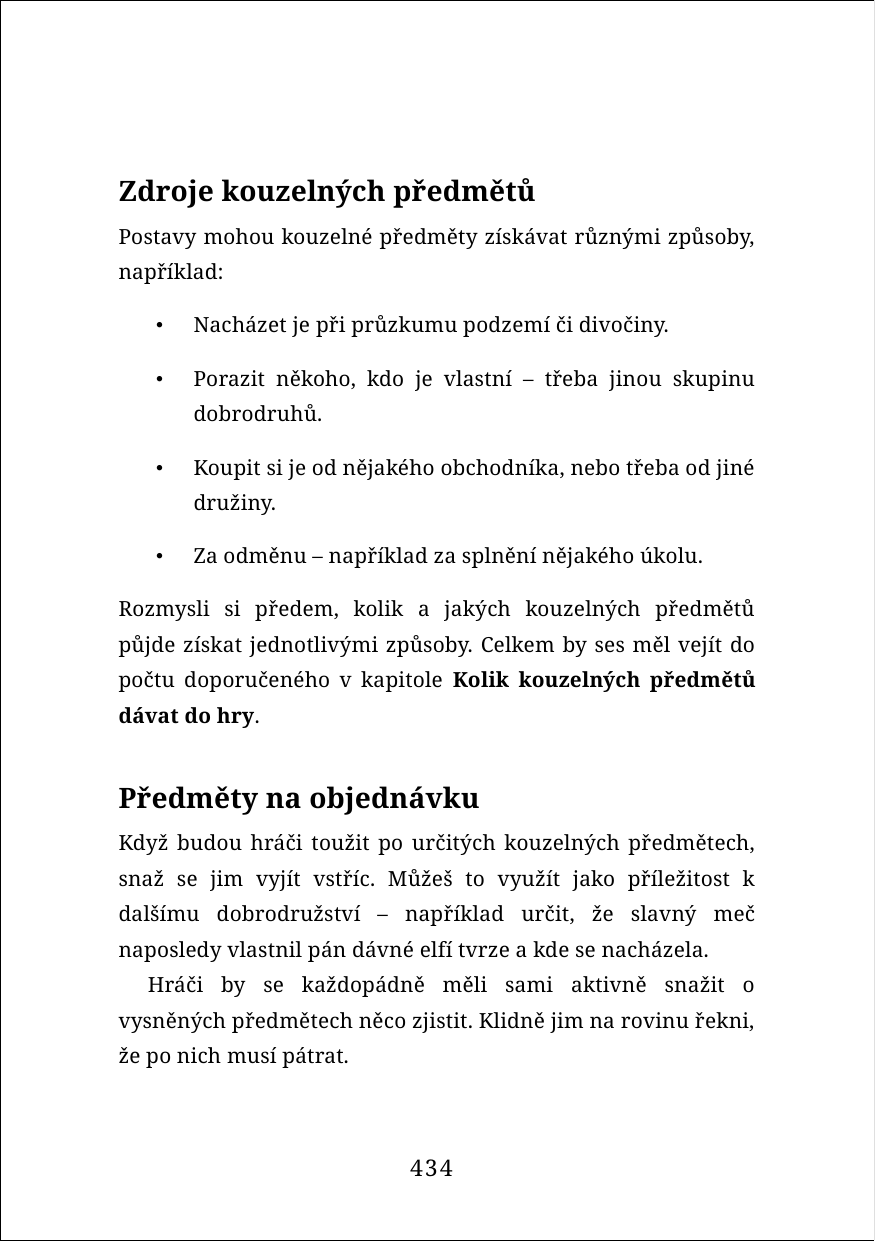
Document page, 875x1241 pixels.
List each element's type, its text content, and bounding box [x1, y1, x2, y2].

list Koupit si je od nějakého obchodníka, nebo třeba od jiné družiny. [156, 453, 756, 517]
text Rozmysli si předem, kolik a jakých kouzelných předmětů půjde získat jednotlivými způsoby. Celkem by ses měl vejít do počtu doporučeného v kapitole Kolik kouzelných předmětů dávat do hry. [118, 594, 756, 729]
subtitle Zdroje kouzelných předmětů [118, 172, 756, 210]
list Porazit někoho, kdo je vlastní – třeba jinou skupinu dobrodruhů. [156, 364, 756, 428]
list Za odměnu – například za splnění nějakého úkolu. [156, 541, 756, 570]
text Postavy mohou kouzelné předměty získávat různými způsoby, například: [118, 222, 756, 286]
list Nacházet je při průzkumu podzemí či divočiny. [156, 311, 756, 339]
text Když budou hráči toužit po určitých kouzelných předmětech, snaž se jim vyjít vstříc. Můžeš to využít jako příležitost k dalšímu dobrodružství – například určit, že slavný meč naposledy vlastnil pán dávné elfí tvrze a kde se nacházela. Hráči by se každopádně měli sami aktivně snažit o vysněných předmětech něco zjistit. Klidně jim na rovinu řekni, že po nich musí pátrat. [118, 828, 756, 1070]
subtitle Předměty na objednávku [118, 778, 756, 816]
